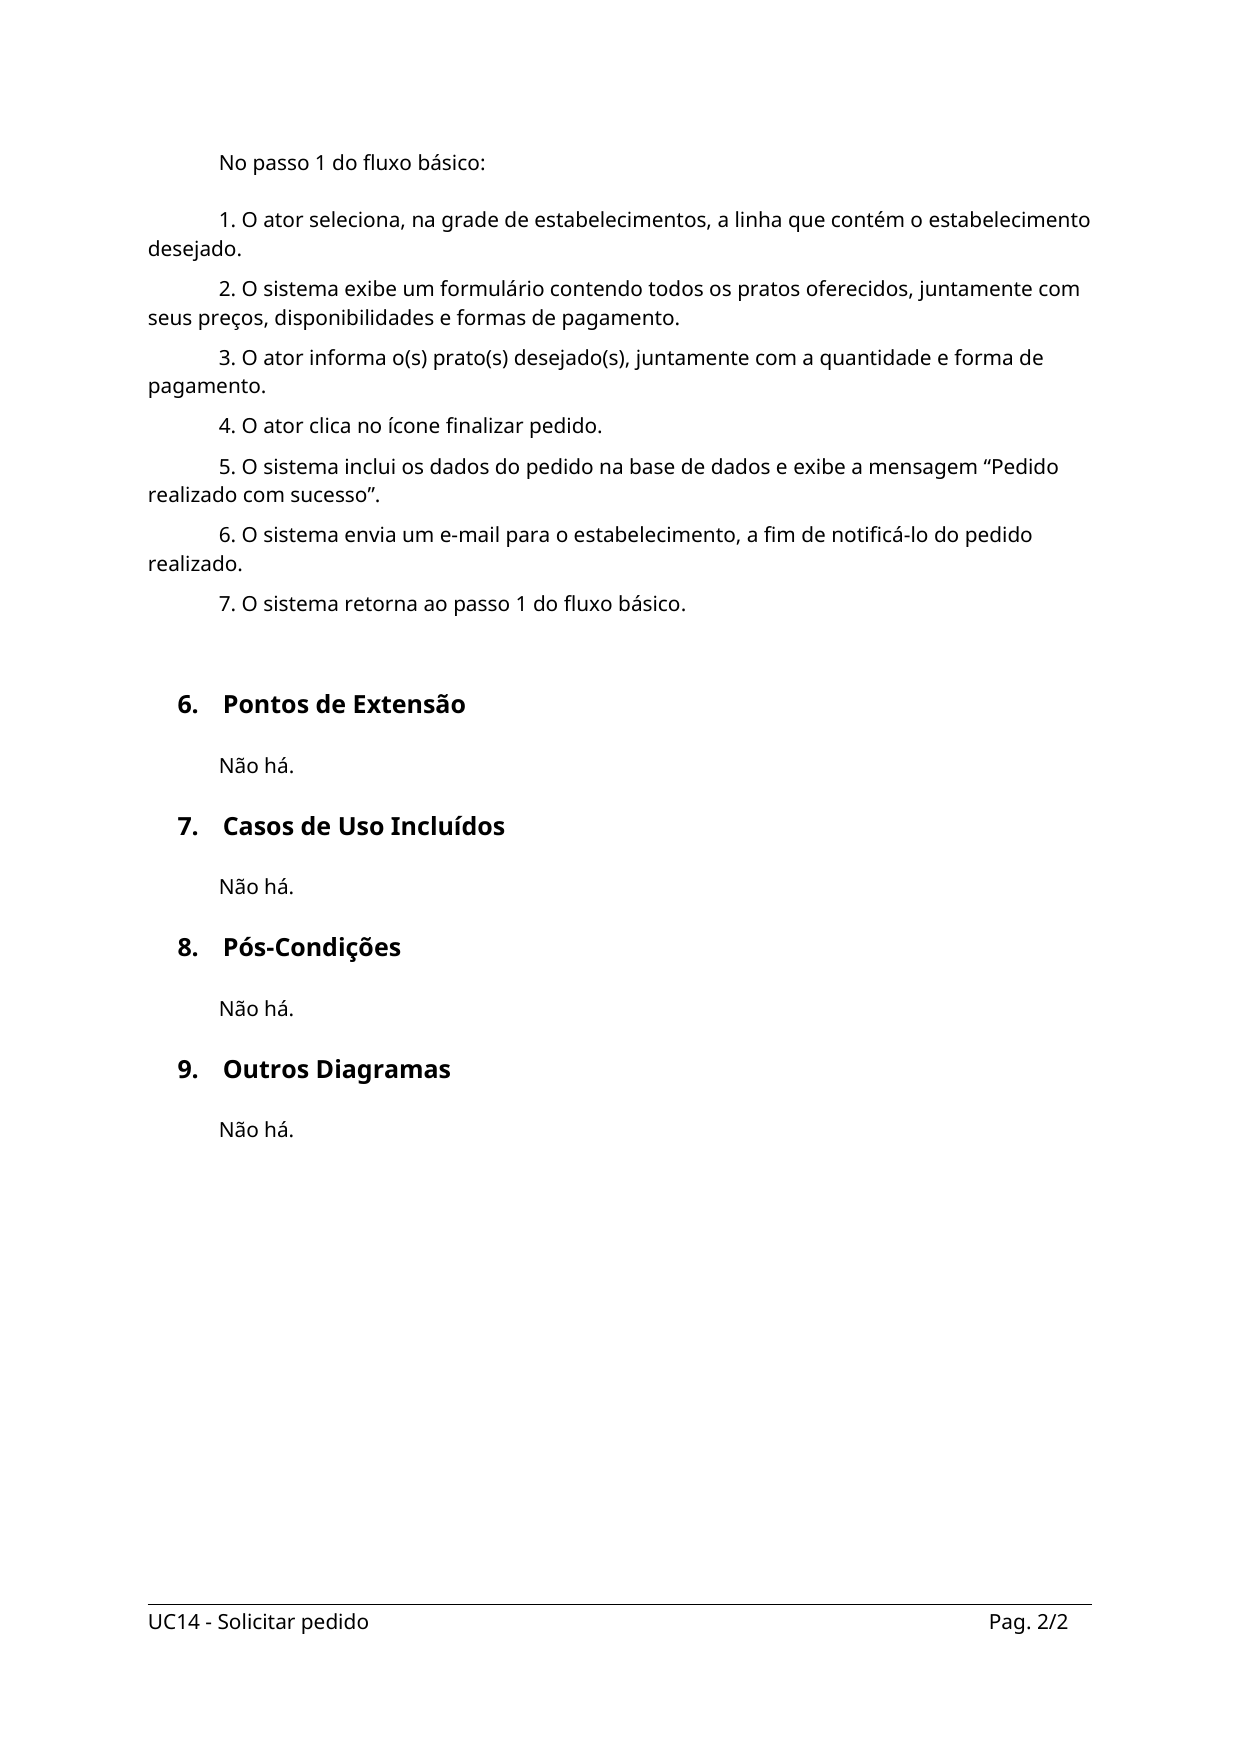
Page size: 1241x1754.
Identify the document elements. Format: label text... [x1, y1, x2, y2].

text 7. O sistema retorna ao passo 1 do fluxo básico. [148, 589, 1092, 617]
text 2. O sistema exibe um formulário contendo todos os pratos oferecidos, juntamente com seus preços, disponibilidades e formas de pagamento. [148, 274, 1092, 331]
subtitle Outros Diagramas [148, 1052, 1092, 1086]
text 4. O ator clica no ícone finalizar pedido. [148, 412, 1092, 440]
text Não há. [148, 751, 1092, 779]
text 3. O ator informa o(s) prato(s) desejado(s), juntamente com a quantidade e forma de pagamento. [148, 343, 1092, 400]
text 1. O ator seleciona, na grade de estabelecimentos, a linha que contém o estabelecimento desejado. [148, 206, 1092, 262]
text Não há. [148, 1115, 1092, 1143]
subtitle Pontos de Extensão [148, 687, 1092, 721]
text 5. O sistema inclui os dados do pedido na base de dados e exibe a mensagem “Pedido realizado com sucesso”. [148, 452, 1092, 509]
subtitle Casos de Uso Incluídos [148, 809, 1092, 843]
text Não há. [148, 994, 1092, 1022]
text Não há. [148, 872, 1092, 901]
subtitle Pós-Condições [148, 930, 1092, 964]
text No passo 1 do fluxo básico: [148, 148, 1092, 176]
text 6. O sistema envia um e-mail para o estabelecimento, a fim de notificá-lo do pedido realizado. [148, 520, 1092, 577]
